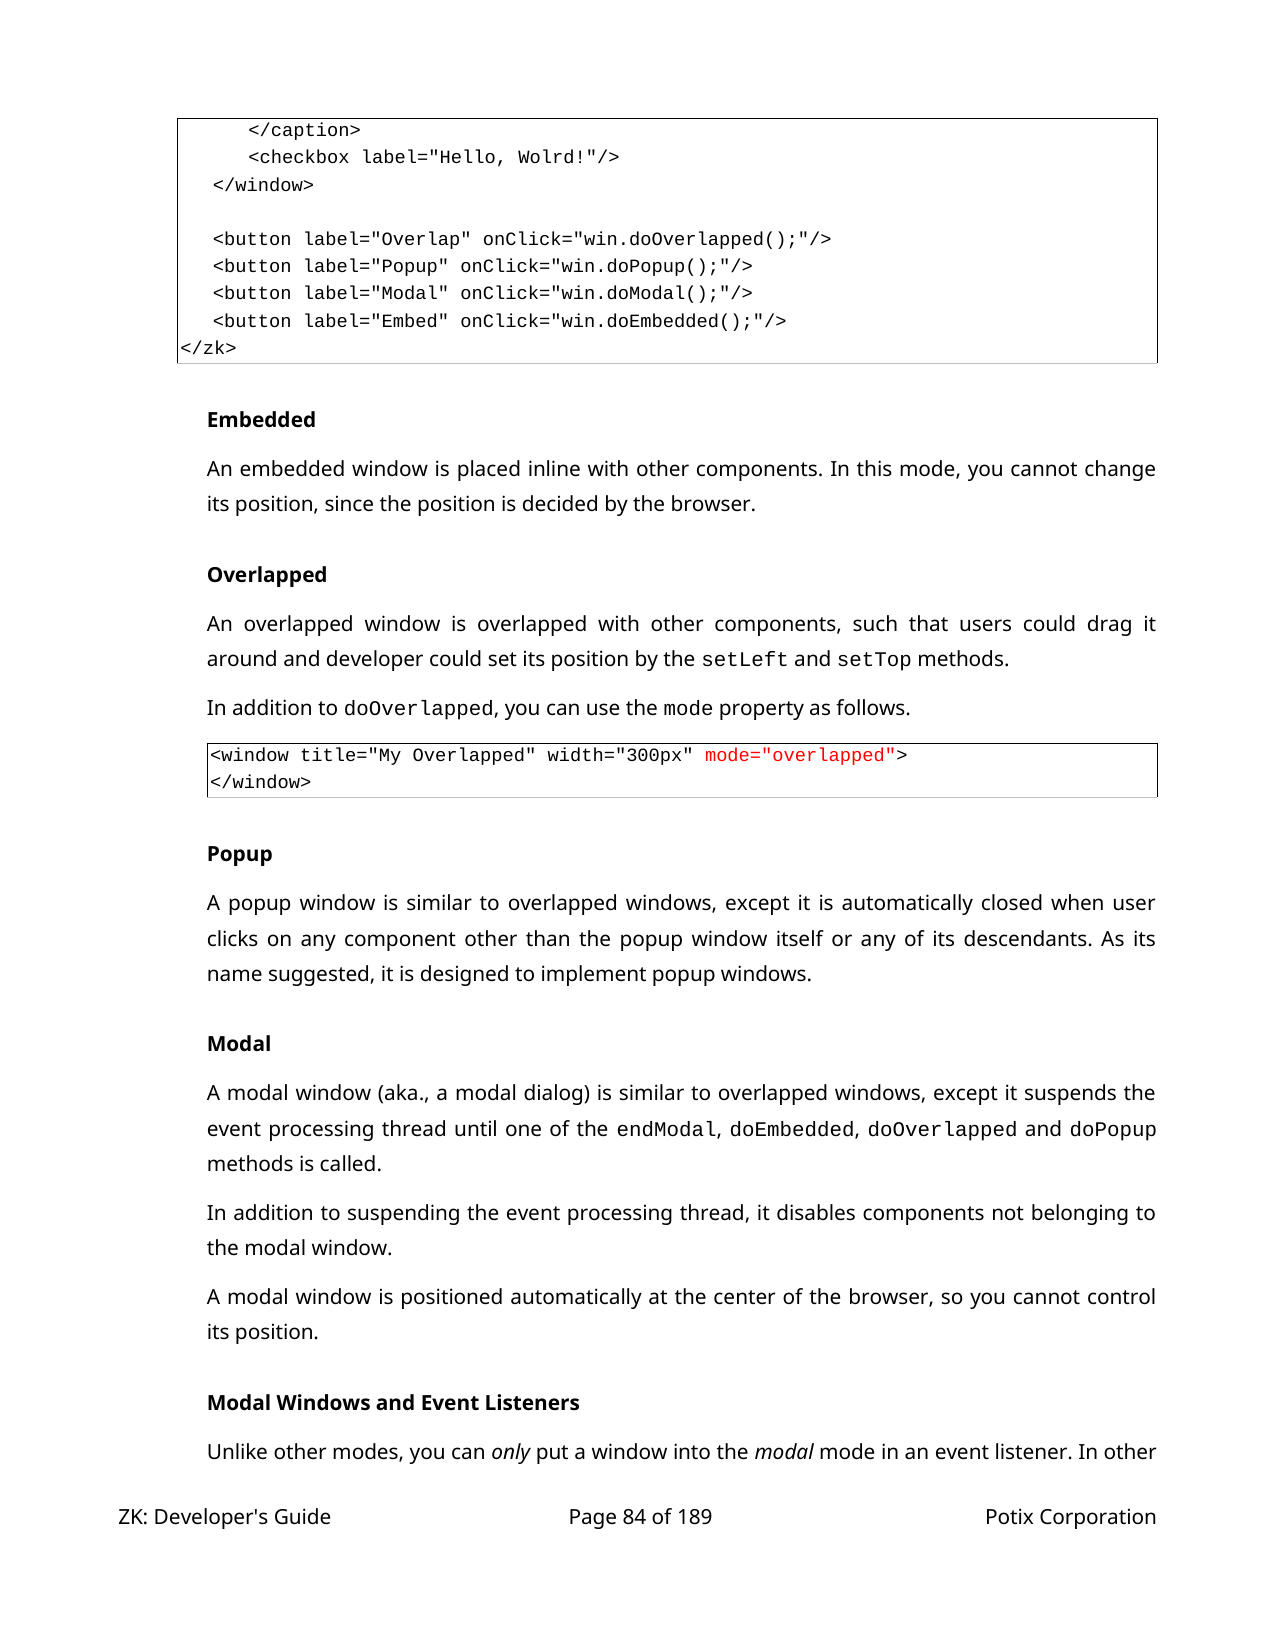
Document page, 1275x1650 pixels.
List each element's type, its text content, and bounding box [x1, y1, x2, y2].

text <window title="My Overlapped" width="300px" mode="overlapped"> [208, 744, 1157, 767]
text A modal window is positioned automatically at the center of the browser, so you cannot control its position. [207, 1282, 1157, 1346]
text <button label="Modal" onClick="win.doModal();"/> [178, 281, 1157, 306]
text </window> [208, 770, 1157, 797]
subtitle Overlapped [207, 560, 1157, 588]
text In addition to suspending the event processing thread, it disables components not belonging to the modal window. [207, 1198, 1157, 1261]
text In addition to doOverlapped, you can use the mode property as follows. [207, 693, 1157, 722]
text </window> [178, 172, 1157, 197]
text An overlapped window is overlapped with other components, such that users could drag it around and developer could set its position by the setLeft and setTop methods. [207, 609, 1157, 673]
subtitle Modal Windows and Event Listeners [207, 1388, 1157, 1416]
subtitle Popup [207, 839, 1157, 868]
text </zk> [178, 336, 1157, 363]
text An embedded window is placed inline with other components. In this mode, you cannot change its position, since the position is decided by the browser. [207, 454, 1157, 518]
text A modal window (aka., a modal dialog) is similar to overlapped windows, except it suspends the event processing thread until one of the endModal, doEmbedded, doOverlapped and doPopup methods is called. [207, 1078, 1157, 1177]
text <checkbox label="Hello, Wolrd!"/> [178, 145, 1157, 169]
subtitle Embedded [207, 405, 1157, 434]
text A popup window is similar to overlapped windows, except it is automatically closed when user clicks on any component other than the popup window itself or any of its descendants. As its name suggested, it is designed to implement popup windows. [207, 888, 1157, 987]
text <button label="Embed" onClick="win.doEmbedded();"/> [178, 308, 1157, 333]
subtitle Modal [207, 1029, 1157, 1058]
text </caption> [178, 119, 1157, 142]
text <button label="Popup" onClick="win.doPopup();"/> [178, 254, 1157, 278]
text Unlike other modes, you can only put a window into the modal mode in an event listener. In other [207, 1437, 1157, 1465]
text <button label="Overlap" onClick="win.doOverlapped();"/> [178, 227, 1157, 251]
